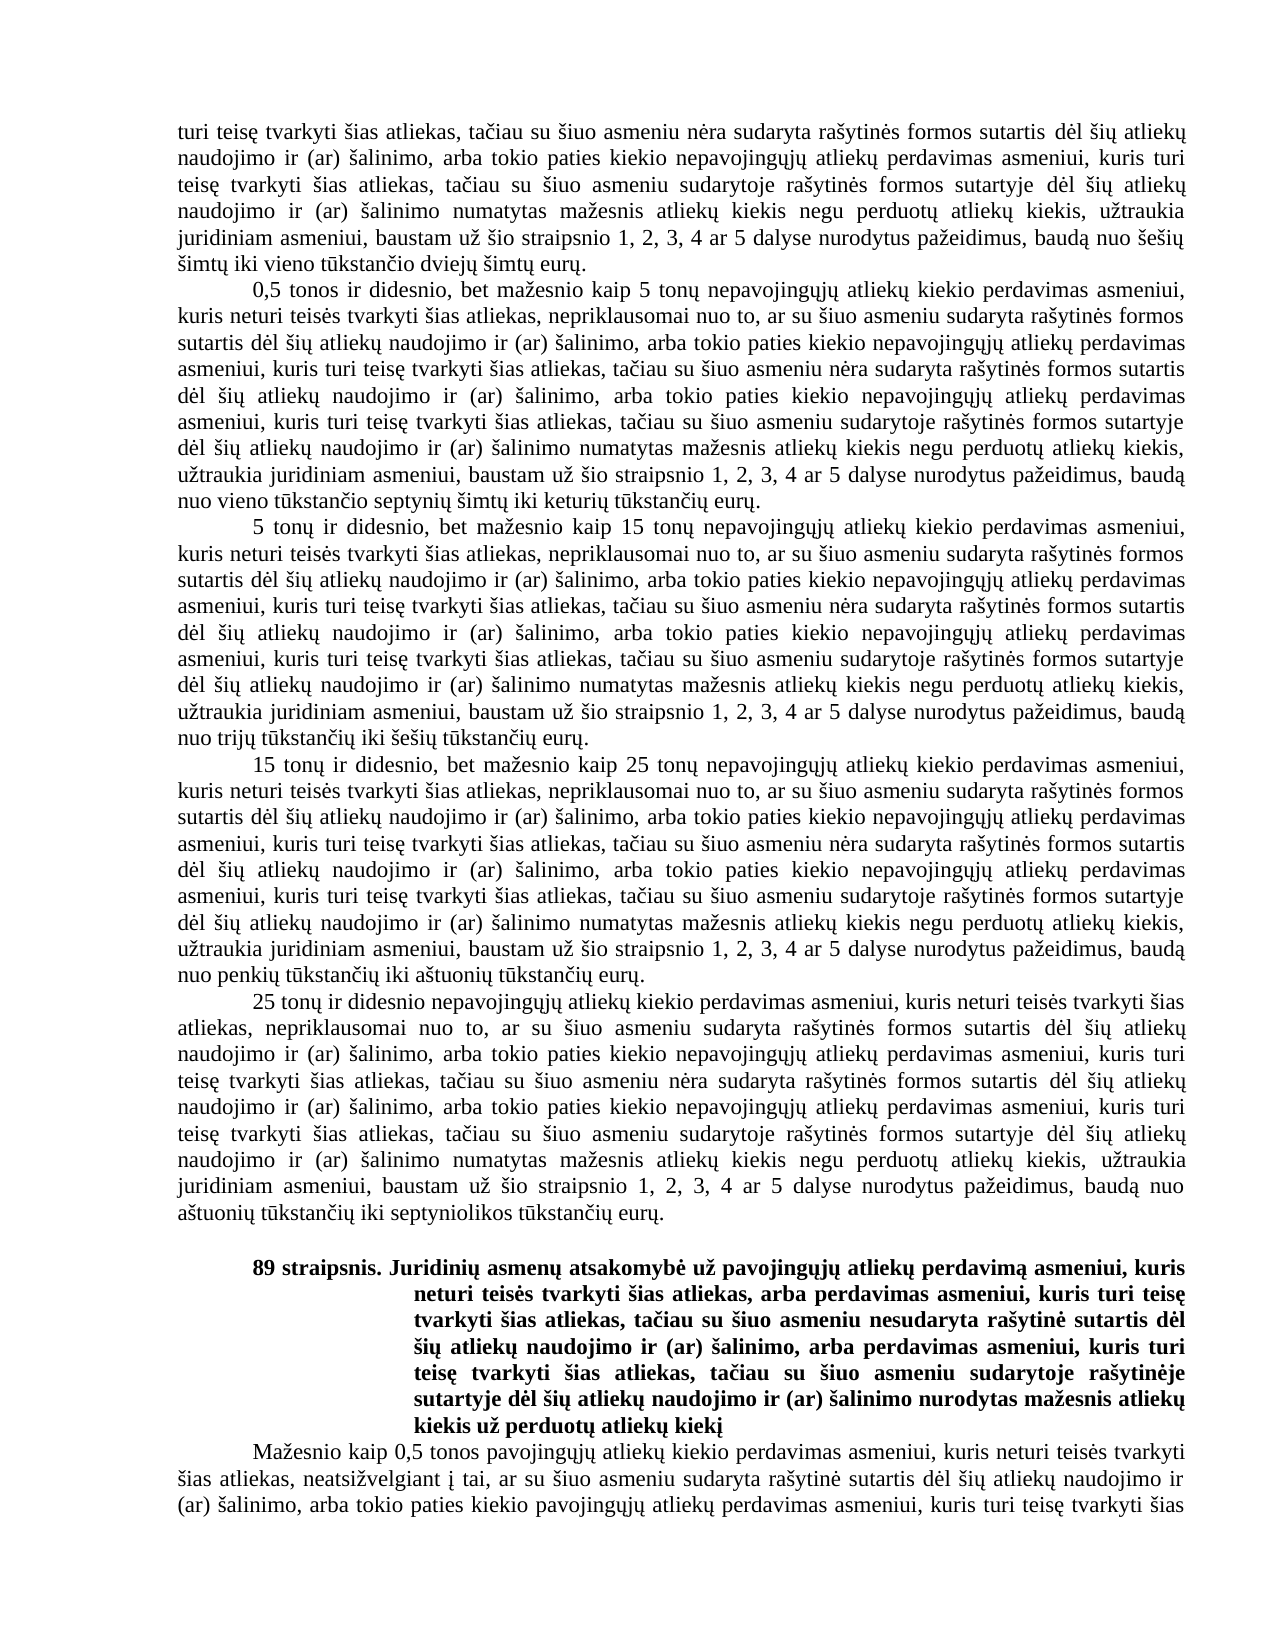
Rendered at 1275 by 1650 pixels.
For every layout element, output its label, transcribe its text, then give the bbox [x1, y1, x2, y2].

text 0,5 tonos ir didesnio, bet mažesnio kaip 5 tonų nepavojingųjų atliekų kiekio perdavimas asmeniui, kuris neturi teisės tvarkyti šias atliekas, nepriklausomai nuo to, ar su šiuo asmeniu sudaryta rašytinės formos sutartis dėl šių atliekų naudojimo ir (ar) šalinimo, arba tokio paties kiekio nepavojingųjų atliekų perdavimas asmeniui, kuris turi teisę tvarkyti šias atliekas, tačiau su šiuo asmeniu nėra sudaryta rašytinės formos sutartis dėl šių atliekų naudojimo ir (ar) šalinimo, arba tokio paties kiekio nepavojingųjų atliekų perdavimas asmeniui, kuris turi teisę tvarkyti šias atliekas, tačiau su šiuo asmeniu sudarytoje rašytinės formos sutartyje dėl šių atliekų naudojimo ir (ar) šalinimo numatytas mažesnis atliekų kiekis negu perduotų atliekų kiekis, užtraukia juridiniam asmeniui, baustam už šio straipsnio 1, 2, 3, 4 ar 5 dalyse nurodytus pažeidimus, baudą nuo vieno tūkstančio septynių šimtų iki keturių tūkstančių eurų. [177, 276, 1186, 513]
text 89 straipsnis. Juridinių asmenų atsakomybė už pavojingųjų atliekų perdavimą asmeniui, kuris neturi teisės tvarkyti šias atliekas, arba perdavimas asmeniui, kuris turi teisę tvarkyti šias atliekas, tačiau su šiuo asmeniu nesudaryta rašytinė sutartis dėl šių atliekų naudojimo ir (ar) šalinimo, arba perdavimas asmeniui, kuris turi teisę tvarkyti šias atliekas, tačiau su šiuo asmeniu sudarytoje rašytinėje sutartyje dėl šių atliekų naudojimo ir (ar) šalinimo nurodytas mažesnis atliekų kiekis už perduotų atliekų kiekį [252, 1254, 1186, 1438]
text Mažesnio kaip 0,5 tonos pavojingųjų atliekų kiekio perdavimas asmeniui, kuris neturi teisės tvarkyti šias atliekas, neatsižvelgiant į tai, ar su šiuo asmeniu sudaryta rašytinė sutartis dėl šių atliekų naudojimo ir (ar) šalinimo, arba tokio paties kiekio pavojingųjų atliekų perdavimas asmeniui, kuris turi teisę tvarkyti šias [177, 1438, 1186, 1517]
text turi teisę tvarkyti šias atliekas, tačiau su šiuo asmeniu nėra sudaryta rašytinės formos sutartis dėl šių atliekų naudojimo ir (ar) šalinimo, arba tokio paties kiekio nepavojingųjų atliekų perdavimas asmeniui, kuris turi teisę tvarkyti šias atliekas, tačiau su šiuo asmeniu sudarytoje rašytinės formos sutartyje dėl šių atliekų naudojimo ir (ar) šalinimo numatytas mažesnis atliekų kiekis negu perduotų atliekų kiekis, užtraukia juridiniam asmeniui, baustam už šio straipsnio 1, 2, 3, 4 ar 5 dalyse nurodytus pažeidimus, baudą nuo šešių šimtų iki vieno tūkstančio dviejų šimtų eurų. [177, 118, 1186, 276]
text 15 tonų ir didesnio, bet mažesnio kaip 25 tonų nepavojingųjų atliekų kiekio perdavimas asmeniui, kuris neturi teisės tvarkyti šias atliekas, nepriklausomai nuo to, ar su šiuo asmeniu sudaryta rašytinės formos sutartis dėl šių atliekų naudojimo ir (ar) šalinimo, arba tokio paties kiekio nepavojingųjų atliekų perdavimas asmeniui, kuris turi teisę tvarkyti šias atliekas, tačiau su šiuo asmeniu nėra sudaryta rašytinės formos sutartis dėl šių atliekų naudojimo ir (ar) šalinimo, arba tokio paties kiekio nepavojingųjų atliekų perdavimas asmeniui, kuris turi teisę tvarkyti šias atliekas, tačiau su šiuo asmeniu sudarytoje rašytinės formos sutartyje dėl šių atliekų naudojimo ir (ar) šalinimo numatytas mažesnis atliekų kiekis negu perduotų atliekų kiekis, užtraukia juridiniam asmeniui, baustam už šio straipsnio 1, 2, 3, 4 ar 5 dalyse nurodytus pažeidimus, baudą nuo penkių tūkstančių iki aštuonių tūkstančių eurų. [177, 751, 1186, 988]
text 5 tonų ir didesnio, bet mažesnio kaip 15 tonų nepavojingųjų atliekų kiekio perdavimas asmeniui, kuris neturi teisės tvarkyti šias atliekas, nepriklausomai nuo to, ar su šiuo asmeniu sudaryta rašytinės formos sutartis dėl šių atliekų naudojimo ir (ar) šalinimo, arba tokio paties kiekio nepavojingųjų atliekų perdavimas asmeniui, kuris turi teisę tvarkyti šias atliekas, tačiau su šiuo asmeniu nėra sudaryta rašytinės formos sutartis dėl šių atliekų naudojimo ir (ar) šalinimo, arba tokio paties kiekio nepavojingųjų atliekų perdavimas asmeniui, kuris turi teisę tvarkyti šias atliekas, tačiau su šiuo asmeniu sudarytoje rašytinės formos sutartyje dėl šių atliekų naudojimo ir (ar) šalinimo numatytas mažesnis atliekų kiekis negu perduotų atliekų kiekis, užtraukia juridiniam asmeniui, baustam už šio straipsnio 1, 2, 3, 4 ar 5 dalyse nurodytus pažeidimus, baudą nuo trijų tūkstančių iki šešių tūkstančių eurų. [177, 513, 1186, 751]
text 25 tonų ir didesnio nepavojingųjų atliekų kiekio perdavimas asmeniui, kuris neturi teisės tvarkyti šias atliekas, nepriklausomai nuo to, ar su šiuo asmeniu sudaryta rašytinės formos sutartis dėl šių atliekų naudojimo ir (ar) šalinimo, arba tokio paties kiekio nepavojingųjų atliekų perdavimas asmeniui, kuris turi teisę tvarkyti šias atliekas, tačiau su šiuo asmeniu nėra sudaryta rašytinės formos sutartis dėl šių atliekų naudojimo ir (ar) šalinimo, arba tokio paties kiekio nepavojingųjų atliekų perdavimas asmeniui, kuris turi teisę tvarkyti šias atliekas, tačiau su šiuo asmeniu sudarytoje rašytinės formos sutartyje dėl šių atliekų naudojimo ir (ar) šalinimo numatytas mažesnis atliekų kiekis negu perduotų atliekų kiekis, užtraukia juridiniam asmeniui, baustam už šio straipsnio 1, 2, 3, 4 ar 5 dalyse nurodytus pažeidimus, baudą nuo aštuonių tūkstančių iki septyniolikos tūkstančių eurų. [177, 988, 1186, 1225]
